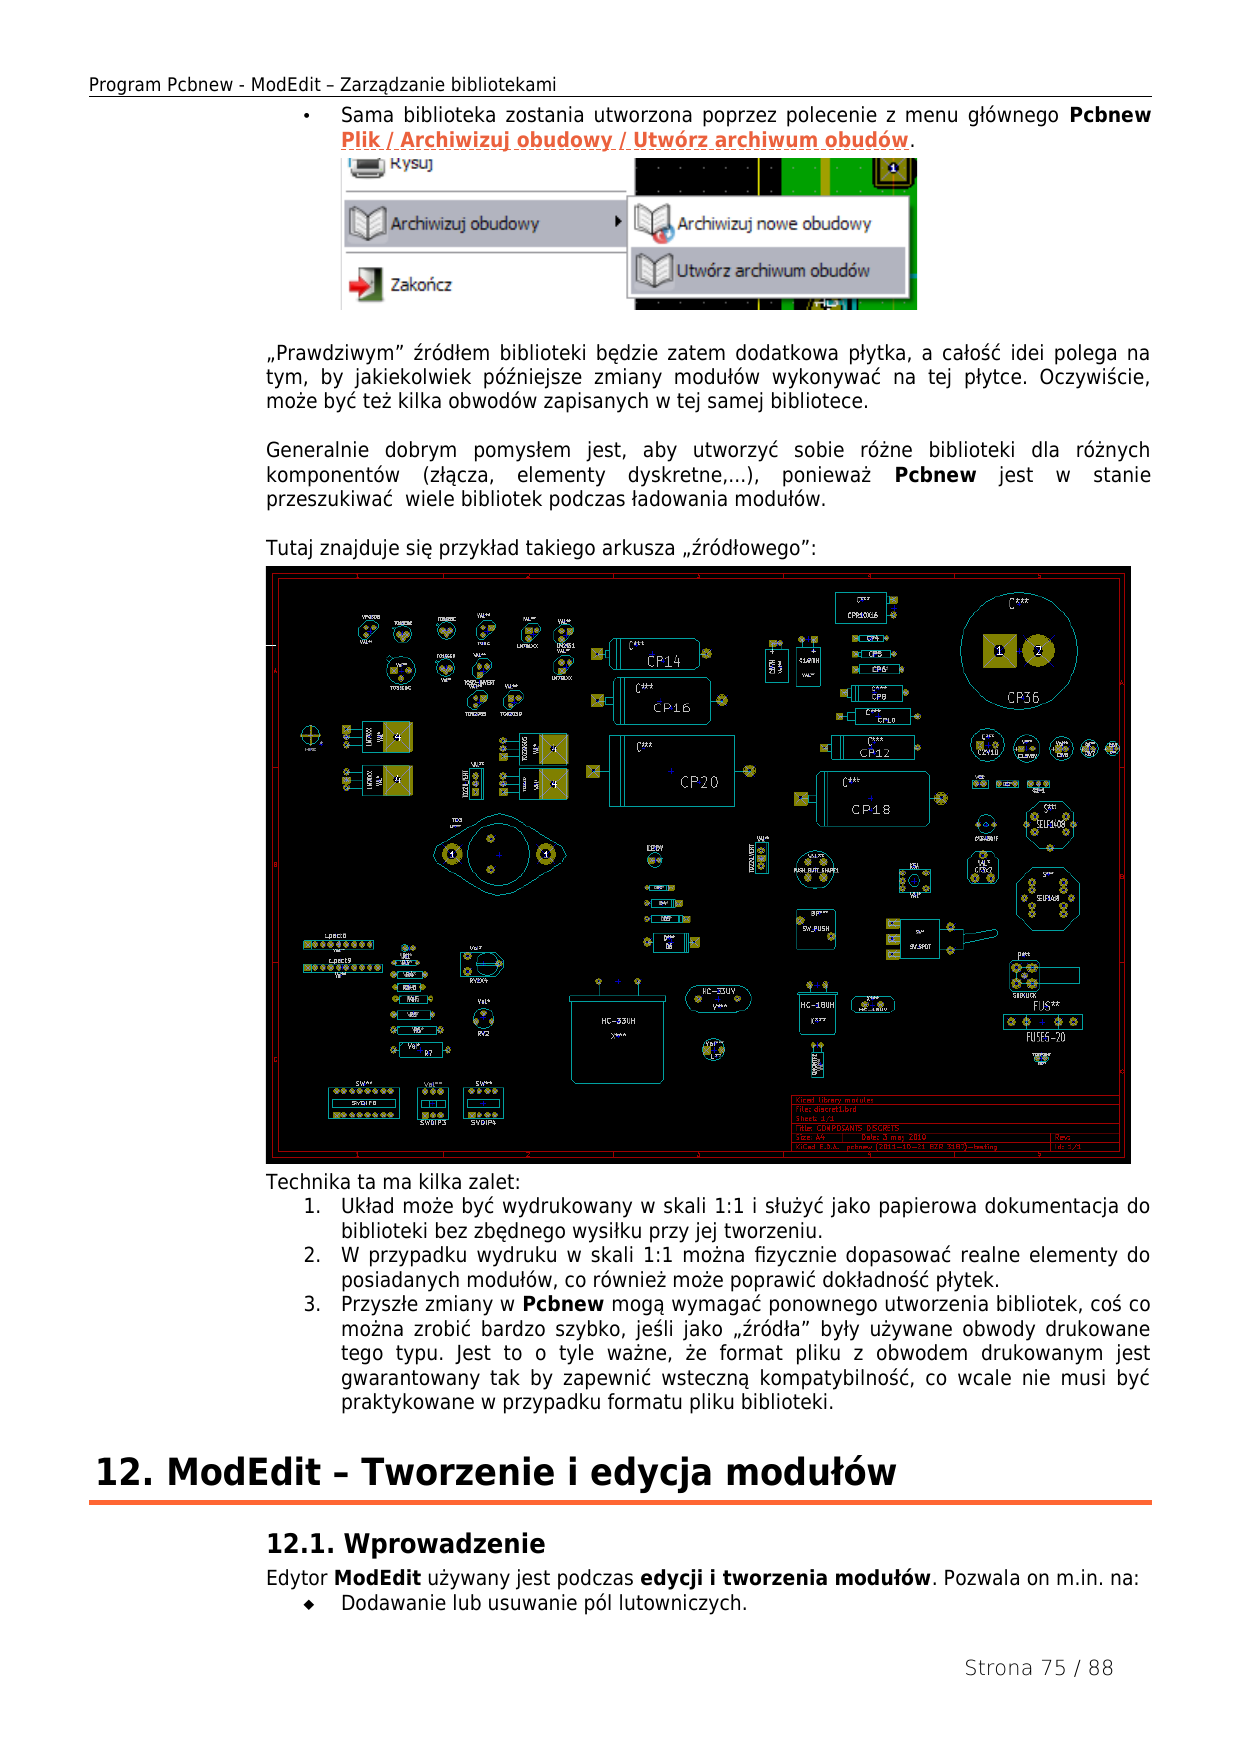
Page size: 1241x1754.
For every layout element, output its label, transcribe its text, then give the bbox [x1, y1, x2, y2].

text Edytor ModEdit używany jest podczas edycji i tworzenia modułów. Pozwala on m.in. na: [266, 1566, 1152, 1590]
picture [340, 158, 918, 310]
subtitle ModEdit – Tworzenie i edycja modułów [88, 1444, 1152, 1505]
text Technika ta ma kilka zalet: [266, 1170, 1152, 1194]
text Generalnie dobrym pomysłem jest, aby utworzyć sobie różne biblioteki dla różnych komponentów (złącza, elementy dyskretne,...), ponieważ Pcbnew jest w stanie przeszukiwać wiele bibliotek podczas ładowania modułów. [266, 438, 1152, 512]
picture [265, 566, 1131, 1164]
list Układ może być wydrukowany w skali 1:1 i służyć jako papierowa dokumentacja do biblioteki bez zbędnego wysiłku przy jej tworzeniu. [303, 1194, 1152, 1243]
text „Prawdziwym” źródłem biblioteki będzie zatem dodatkowa płytka, a całość idei polega na tym, by jakiekolwiek późniejsze zmiany modułów wykonywać na tej płytce. Oczywiście, może być też kilka obwodów zapisanych w tej samej bibliotece. [266, 340, 1152, 414]
subtitle Wprowadzenie [266, 1528, 1152, 1560]
list W przypadku wydruku w skali 1:1 można fizycznie dopasować realne elementy do posiadanych modułów, co również może poprawić dokładność płytek. [303, 1243, 1152, 1292]
text Tutaj znajduje się przykład takiego arkusza „źródłowego”: [266, 536, 1152, 561]
list Dodawanie lub usuwanie pól lutowniczych. [303, 1590, 1152, 1615]
list Przyszłe zmiany w Pcbnew mogą wymagać ponownego utworzenia bibliotek, coś co można zrobić bardzo szybko, jeśli jako „źródła” były używane obwody drukowane tego typu. Jest to o tyle ważne, że format pliku z obwodem drukowanym jest gwarantowany tak by zapewnić wsteczną kompatybilność, co wcale nie musi być praktykowane w przypadku formatu pliku biblioteki. [303, 1292, 1152, 1414]
list Sama biblioteka zostania utworzona poprzez polecenie z menu głównego Pcbnew Plik / Archiwizuj obudowy / Utwórz archiwum obudów. [303, 103, 1152, 158]
